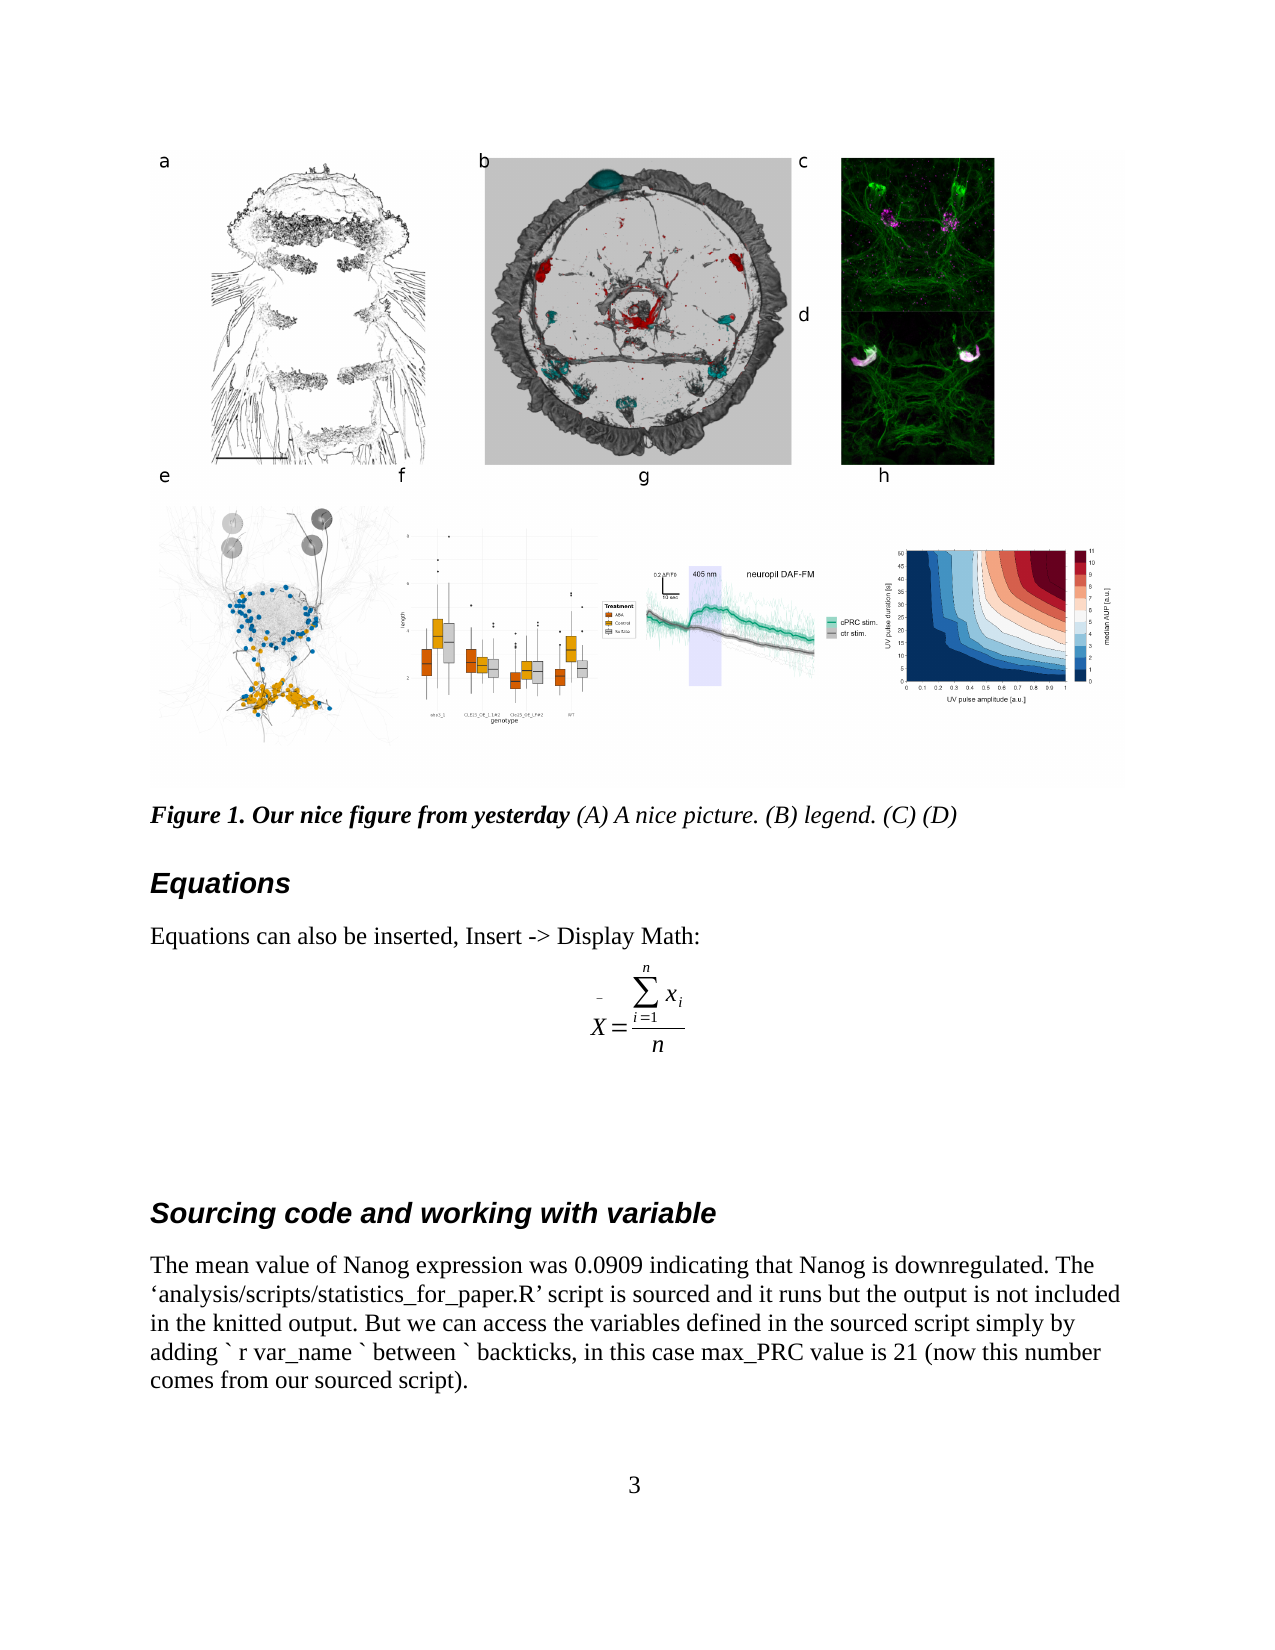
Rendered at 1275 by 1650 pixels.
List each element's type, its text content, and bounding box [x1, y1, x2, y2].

picture [150, 150, 1125, 788]
text The mean value of Nanog expression was 0.0909 indicating that Nanog is downregulated. The ‘analysis/scripts/statistics_for_paper.R’ script is sourced and it runs but the output is not included in the knitted output. But we can access the variables defined in the sourced script simply by adding ` r var_name ` between ` backticks, in this case max_PRC value is 21 (now this number comes from our sourced script). [150, 1251, 1125, 1394]
text Equations can also be inserted, Insert -> Display Math: [150, 921, 1125, 950]
subtitle Sourcing code and working with variable [150, 1196, 1125, 1229]
subtitle Equations [150, 866, 1125, 900]
text Figure 1. Our nice figure from yesterday (A) A nice picture. (B) legend. (C) (D) [150, 800, 1125, 829]
